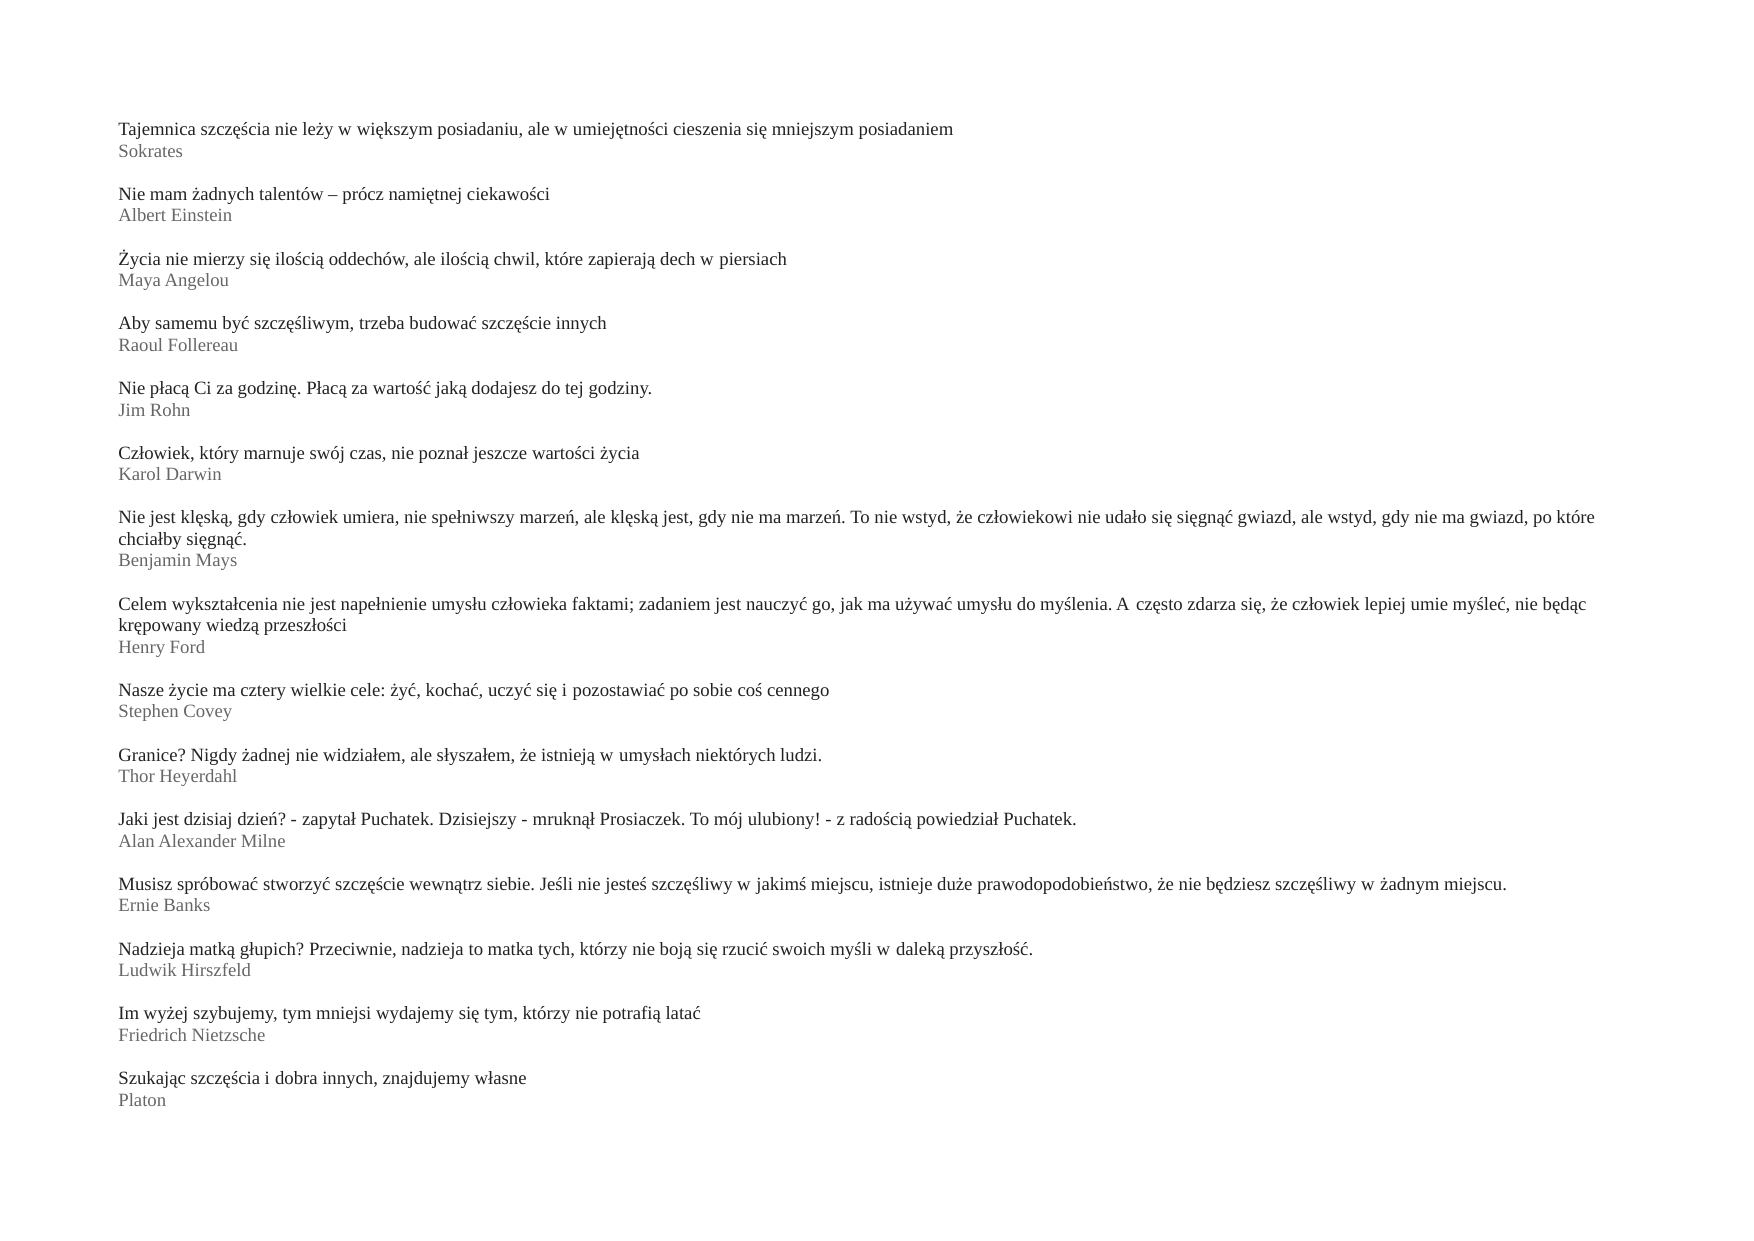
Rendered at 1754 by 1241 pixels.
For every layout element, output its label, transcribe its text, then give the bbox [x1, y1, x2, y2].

text Raoul Follereau [118, 334, 1636, 355]
text Platon [118, 1088, 1636, 1110]
text Granice? Nigdy żadnej nie widziałem, ale słyszałem, że istnieją w umysłach niektórych ludzi. [118, 743, 1636, 765]
text Szukając szczęścia i dobra innych, znajdujemy własne [118, 1067, 1636, 1088]
text Karol Darwin [118, 463, 1636, 485]
text Maya Angelou [118, 269, 1636, 291]
text Sokrates [118, 140, 1636, 161]
text Aby samemu być szczęśliwym, trzeba budować szczęście innych [118, 312, 1636, 334]
text Ernie Banks [118, 894, 1636, 916]
text Im wyżej szybujemy, tym mniejsi wydajemy się tym, którzy nie potrafią latać [118, 1002, 1636, 1024]
text Człowiek, który marnuje swój czas, nie poznał jeszcze wartości życia [118, 442, 1636, 463]
text Nadzieja matką głupich? Przeciwnie, nadzieja to matka tych, którzy nie boją się rzucić swoich myśli w daleką przyszłość. [118, 937, 1636, 959]
text Friedrich Nietzsche [118, 1024, 1636, 1045]
text Albert Einstein [118, 204, 1636, 226]
text Musisz spróbować stworzyć szczęście wewnątrz siebie. Jeśli nie jesteś szczęśliwy w jakimś miejscu, istnieje duże prawodopodobieństwo, że nie będziesz szczęśliwy w żadnym miejscu. [118, 873, 1636, 894]
text Nasze życie ma cztery wielkie cele: żyć, kochać, uczyć się i pozostawiać po sobie coś cennego [118, 679, 1636, 700]
text Tajemnica szczęścia nie leży w większym posiadaniu, ale w umiejętności cieszenia się mniejszym posiadaniem [118, 118, 1636, 140]
text Celem wykształcenia nie jest napełnienie umysłu człowieka faktami; zadaniem jest nauczyć go, jak ma używać umysłu do myślenia. A często zdarza się, że człowiek lepiej umie myśleć, nie będąc krępowany wiedzą przeszłości [118, 592, 1636, 636]
text Jaki jest dzisiaj dzień? - zapytał Puchatek. Dzisiejszy - mruknął Prosiaczek. To mój ulubiony! - z radością powiedział Puchatek. [118, 808, 1636, 830]
text Stephen Covey [118, 700, 1636, 722]
text Nie mam żadnych talentów – prócz namiętnej ciekawości [118, 183, 1636, 204]
text Benjamin Mays [118, 549, 1636, 571]
text Jim Rohn [118, 398, 1636, 420]
text Nie płacą Ci za godzinę. Płacą za wartość jaką dodajesz do tej godziny. [118, 377, 1636, 398]
text Nie jest klęską, gdy człowiek umiera, nie spełniwszy marzeń, ale klęską jest, gdy nie ma marzeń. To nie wstyd, że człowiekowi nie udało się sięgnąć gwiazd, ale wstyd, gdy nie ma gwiazd, po które chciałby sięgnąć. [118, 506, 1636, 549]
text Życia nie mierzy się ilością oddechów, ale ilością chwil, które zapierają dech w piersiach [118, 247, 1636, 269]
text Alan Alexander Milne [118, 830, 1636, 851]
text Thor Heyerdahl [118, 765, 1636, 787]
text Henry Ford [118, 636, 1636, 657]
text Ludwik Hirszfeld [118, 959, 1636, 981]
